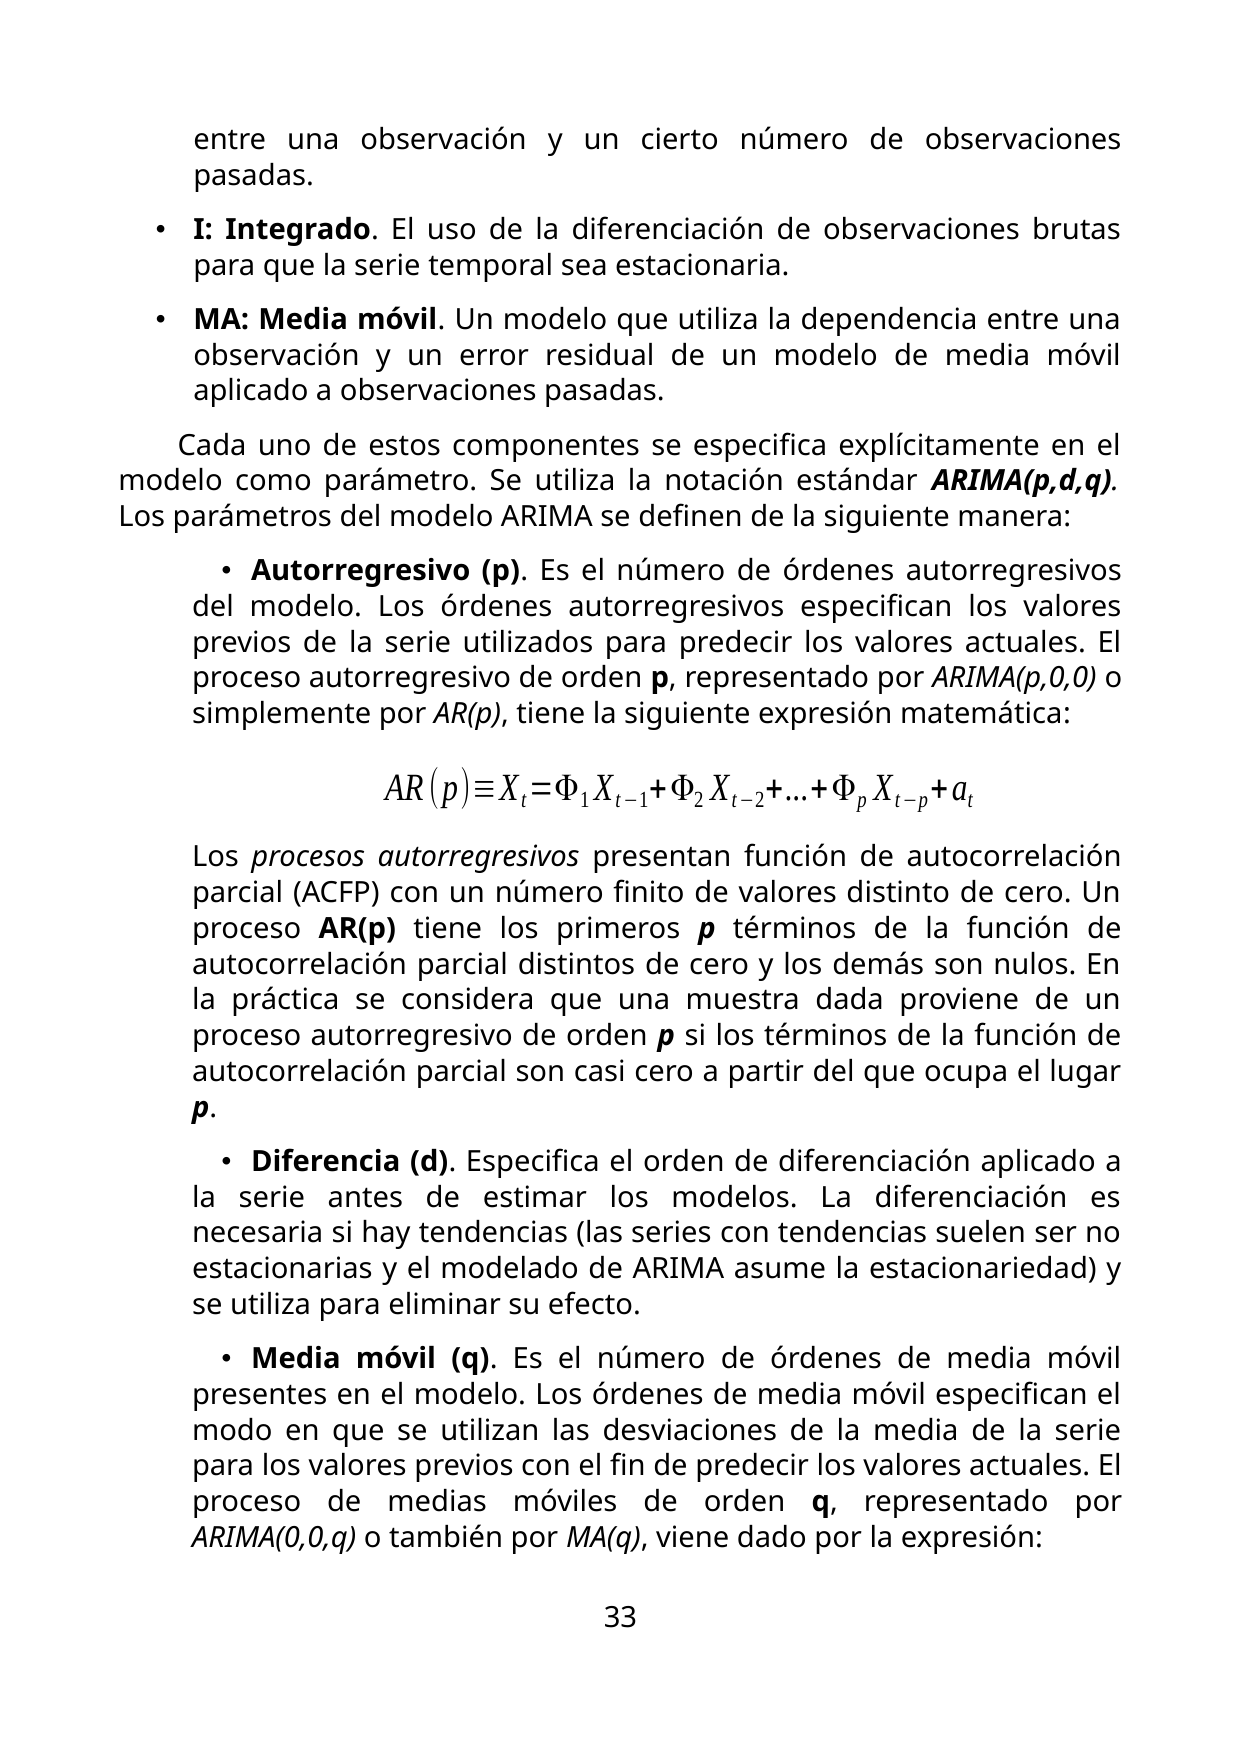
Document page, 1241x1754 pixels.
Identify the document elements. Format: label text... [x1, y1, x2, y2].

list Diferencia (d). Especifica el orden de diferenciación aplicado a la serie antes de estimar los modelos. La diferenciación es necesaria si hay tendencias (las series con tendencias suelen ser no estacionarias y el modelado de ARIMA asume la estacionariedad) y se utiliza para eliminar su efecto. [162, 1140, 1122, 1323]
list I: Integrado. El uso de la diferenciación de observaciones brutas para que la serie temporal sea estacionaria. [156, 208, 1122, 283]
list entre una observación y un cierto número de observaciones pasadas. [156, 118, 1122, 193]
list Los procesos autorregresivos presentan función de autocorrelación parcial (ACFP) con un número finito de valores distinto de cero. Un proceso AR(p) tiene los primeros p términos de la función de autocorrelación parcial distintos de cero y los demás son nulos. En la práctica se considera que una muestra dada proviene de un proceso autorregresivo de orden p si los términos de la función de autocorrelación parcial son casi cero a partir del que ocupa el lugar p. [162, 836, 1122, 1126]
text Cada uno de estos componentes se especifica explícitamente en el modelo como parámetro. Se utiliza la notación estándar ARIMA(p,d,q). Los parámetros del modelo ARIMA se definen de la siguiente manera: [118, 424, 1122, 535]
list Autorregresivo (p). Es el número de órdenes autorregresivos del modelo. Los órdenes autorregresivos especifican los valores previos de la serie utilizados para predecir los valores actuales. El proceso autorregresivo de orden p, representado por ARIMA(p,0,0) o simplemente por AR(p), tiene la siguiente expresión matemática: [162, 549, 1122, 732]
list MA: Media móvil. Un modelo que utiliza la dependencia entre una observación y un error residual de un modelo de media móvil aplicado a observaciones pasadas. [156, 298, 1122, 409]
list Media móvil (q). Es el número de órdenes de media móvil presentes en el modelo. Los órdenes de media móvil especifican el modo en que se utilizan las desviaciones de la media de la serie para los valores previos con el fin de predecir los valores actuales. El proceso de medias móviles de orden q, representado por ARIMA(0,0,q) o también por MA(q), viene dado por la expresión: [162, 1337, 1122, 1556]
